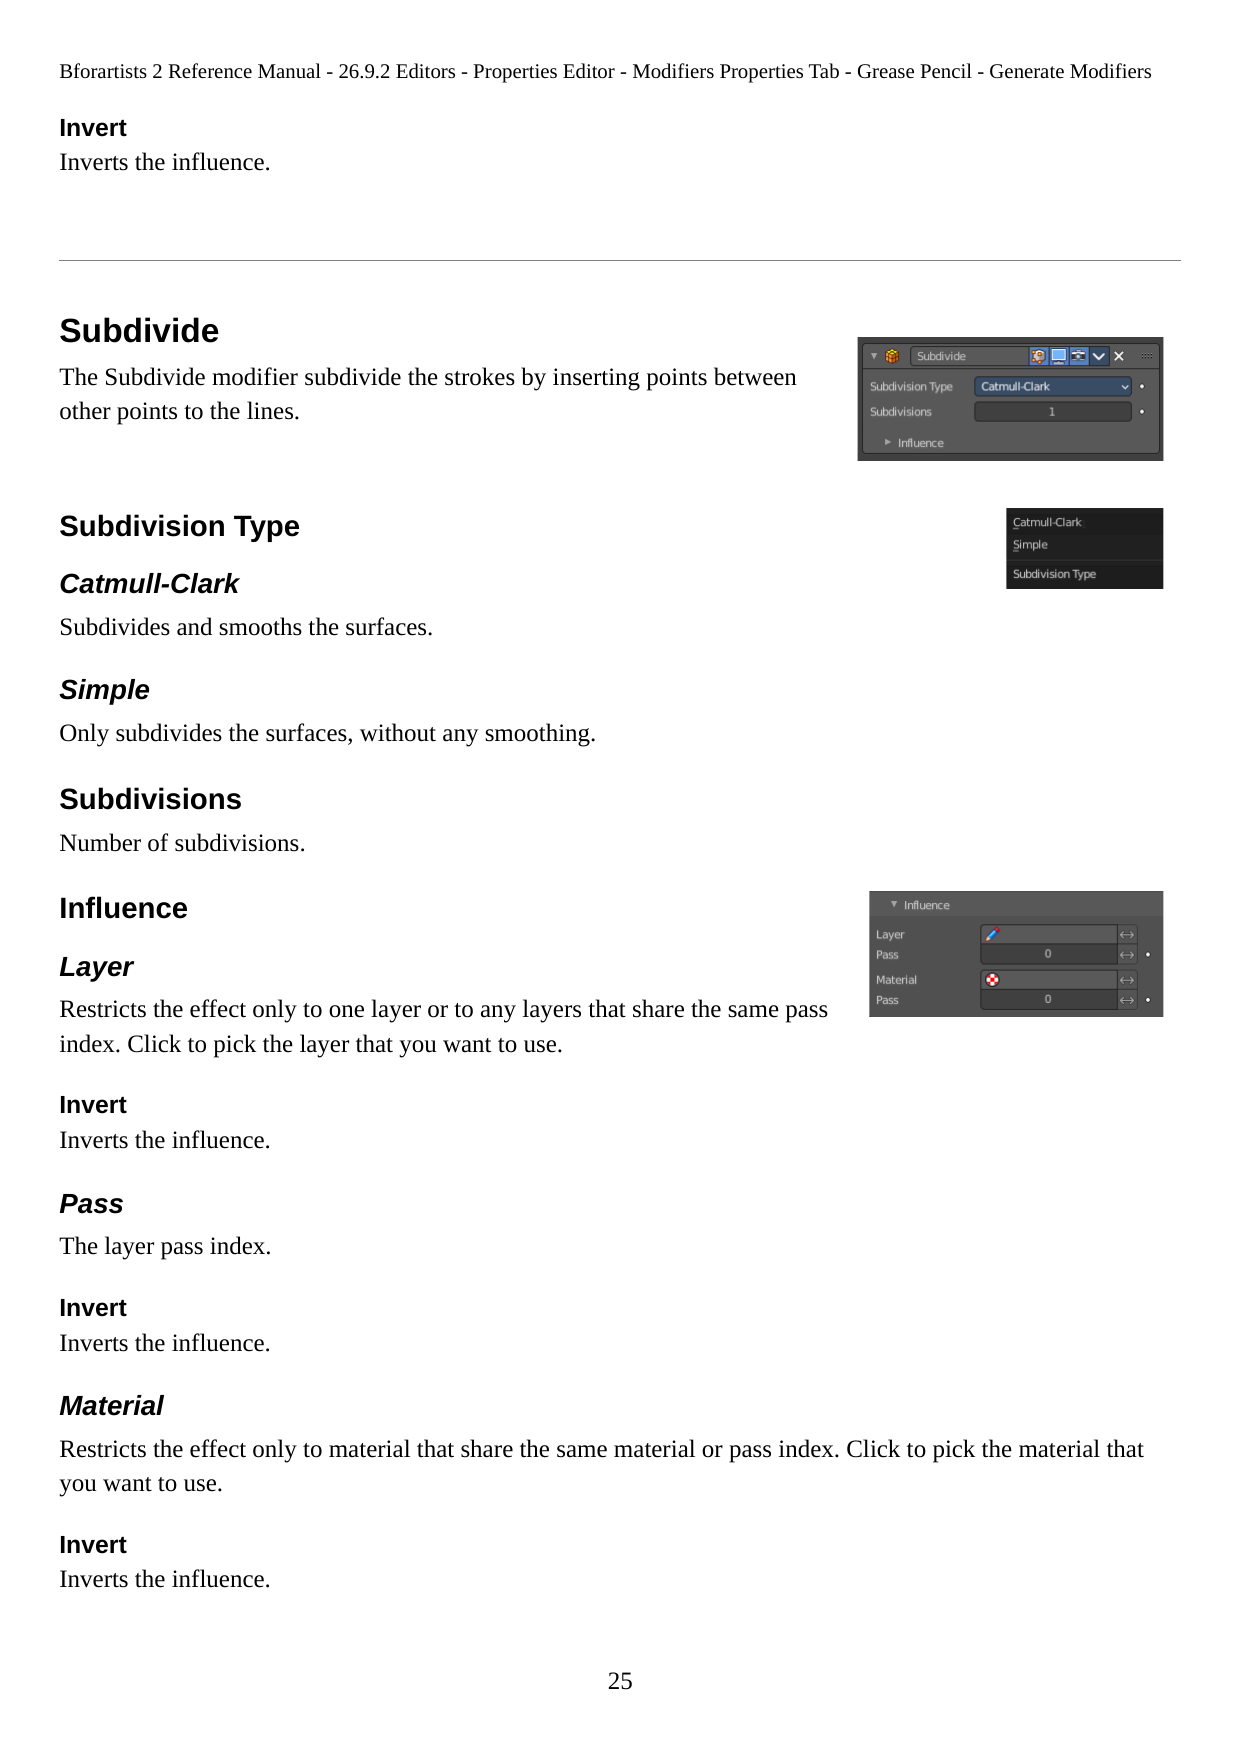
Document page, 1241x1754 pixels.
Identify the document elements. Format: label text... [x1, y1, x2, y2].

text Restricts the effect only to material that share the same material or pass index. Click to pick the material that you want to use. [59, 1434, 1181, 1497]
subtitle Material [59, 1389, 1181, 1421]
subtitle Layer [59, 950, 869, 982]
text Subdivides and smooths the surfaces. [59, 612, 1181, 641]
subtitle Simple [59, 673, 1181, 705]
text Inverts the influence. [59, 1125, 1181, 1154]
subtitle Influence [59, 891, 869, 925]
subtitle Invert [59, 1091, 1181, 1119]
subtitle Catmull-Clark [59, 568, 1181, 599]
text Inverts the influence. [59, 147, 1181, 176]
text Inverts the influence. [59, 1328, 1181, 1356]
subtitle Subdivision Type [59, 509, 1006, 543]
subtitle Subdivisions [59, 782, 1181, 815]
subtitle [1164, 891, 1181, 925]
text Restricts the effect only to one layer or to any layers that share the same pass index. Click to pick the layer that you want to use. [59, 994, 1181, 1058]
picture [869, 891, 1164, 1017]
picture [1006, 508, 1164, 589]
subtitle [1164, 950, 1181, 982]
text Inverts the influence. [59, 1564, 1181, 1593]
text The layer pass index. [59, 1231, 1181, 1260]
subtitle Invert [59, 1293, 1181, 1321]
subtitle Pass [59, 1187, 1181, 1219]
subtitle Invert [59, 113, 1181, 141]
text Only subdivides the surfaces, without any smoothing. [59, 718, 1181, 747]
subtitle [1164, 509, 1181, 543]
subtitle Invert [59, 1530, 1181, 1558]
text The Subdivide modifier subdivide the strokes by inserting points between other points to the lines. [59, 362, 857, 425]
picture [857, 337, 1164, 461]
subtitle Subdivide [59, 311, 1181, 349]
text Number of subdivisions. [59, 828, 1181, 857]
